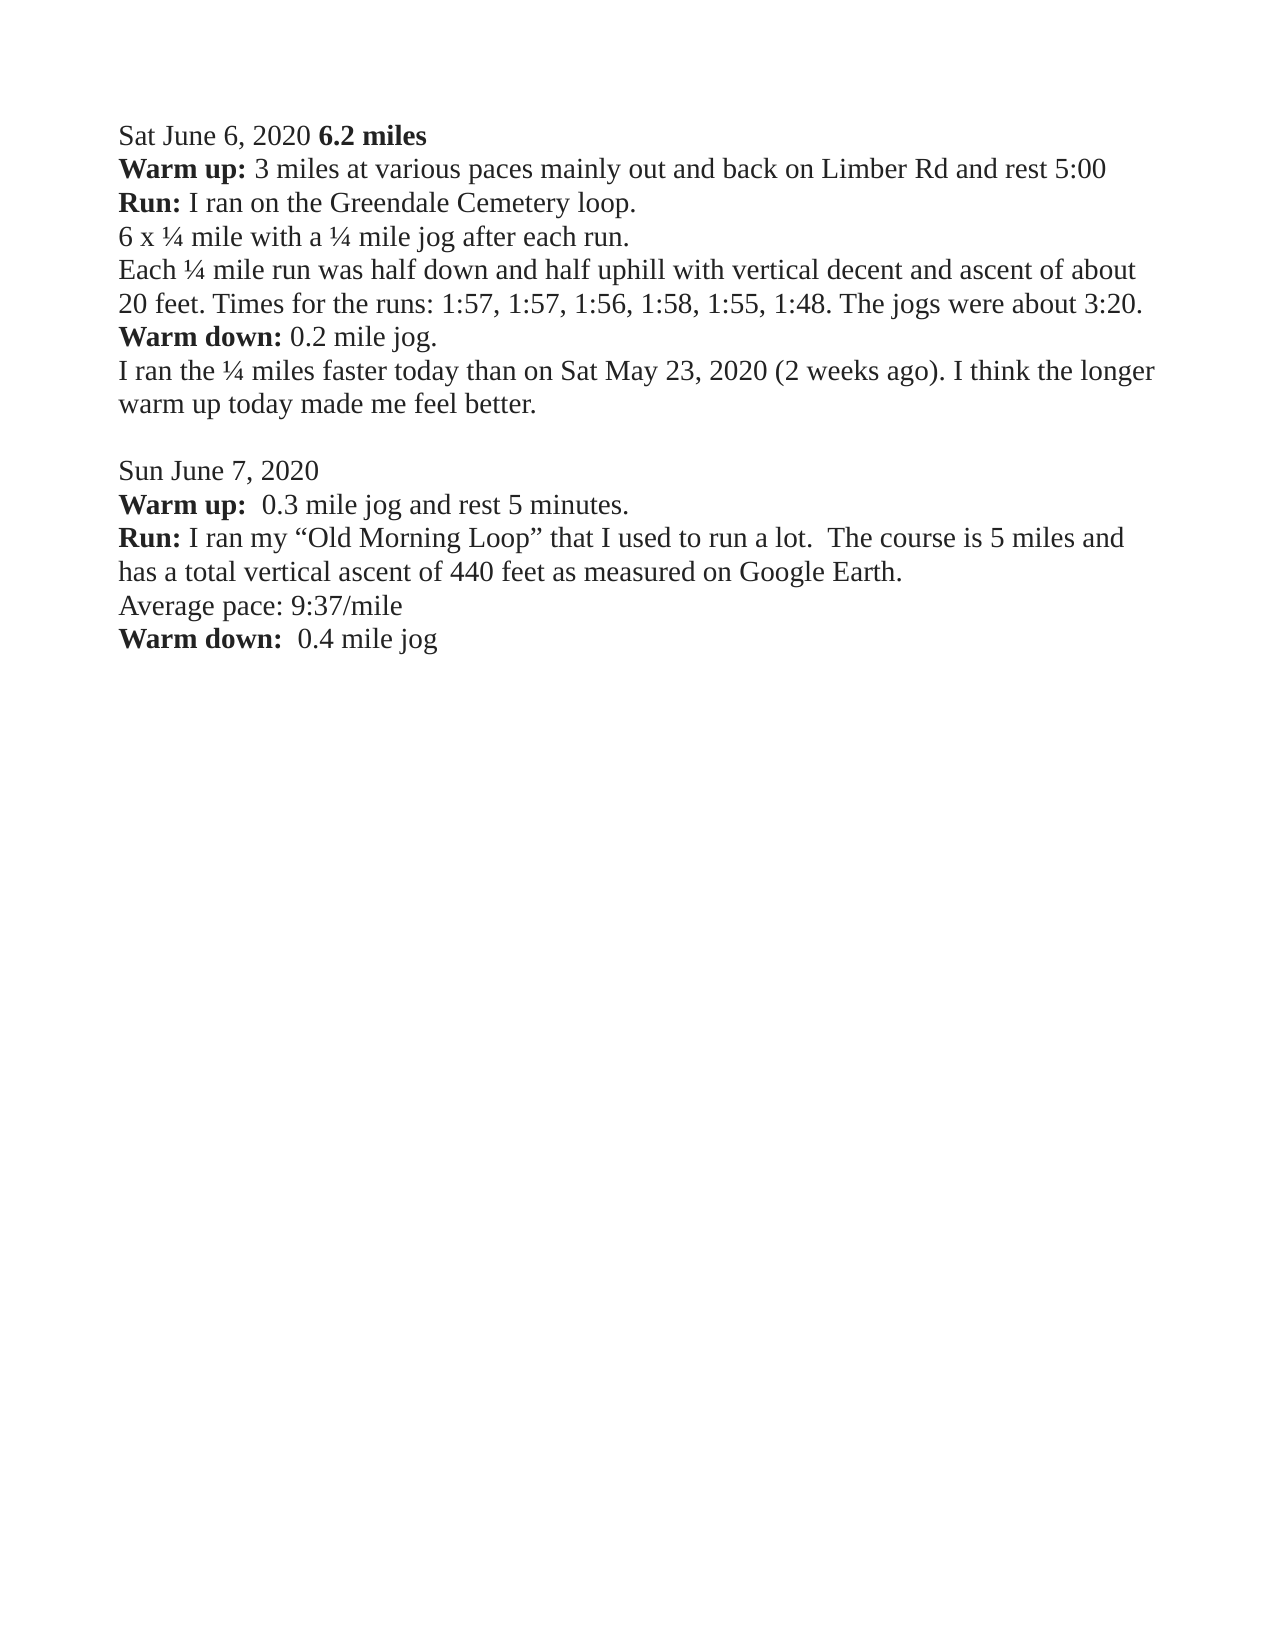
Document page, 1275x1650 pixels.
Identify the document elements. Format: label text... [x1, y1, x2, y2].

text Warm up: 3 miles at various paces mainly out and back on Limber Rd and rest 5:00 [118, 152, 1161, 185]
text 6 x ¼ mile with a ¼ mile jog after each run. [118, 219, 1161, 252]
text Sun June 7, 2020 [118, 453, 1161, 487]
text Warm down: 0.4 mile jog [118, 621, 1161, 655]
text Sat June 6, 2020 6.2 miles [118, 118, 1161, 152]
text Run: I ran on the Greendale Cemetery loop. [118, 185, 1161, 219]
text Warm down: 0.2 mile jog. [118, 319, 1161, 353]
text I ran the ¼ miles faster today than on Sat May 23, 2020 (2 weeks ago). I think the longer warm up today made me feel better. [118, 353, 1161, 420]
text Each ¼ mile run was half down and half uphill with vertical decent and ascent of about 20 feet. Times for the runs: 1:57, 1:57, 1:56, 1:58, 1:55, 1:48. The jogs were about 3:20. [118, 252, 1161, 319]
text Average pace: 9:37/mile [118, 588, 1161, 621]
text Run: I ran my “Old Morning Loop” that I used to run a lot. The course is 5 miles and has a total vertical ascent of 440 feet as measured on Google Earth. [118, 521, 1161, 588]
text Warm up: 0.3 mile jog and rest 5 minutes. [118, 487, 1161, 521]
